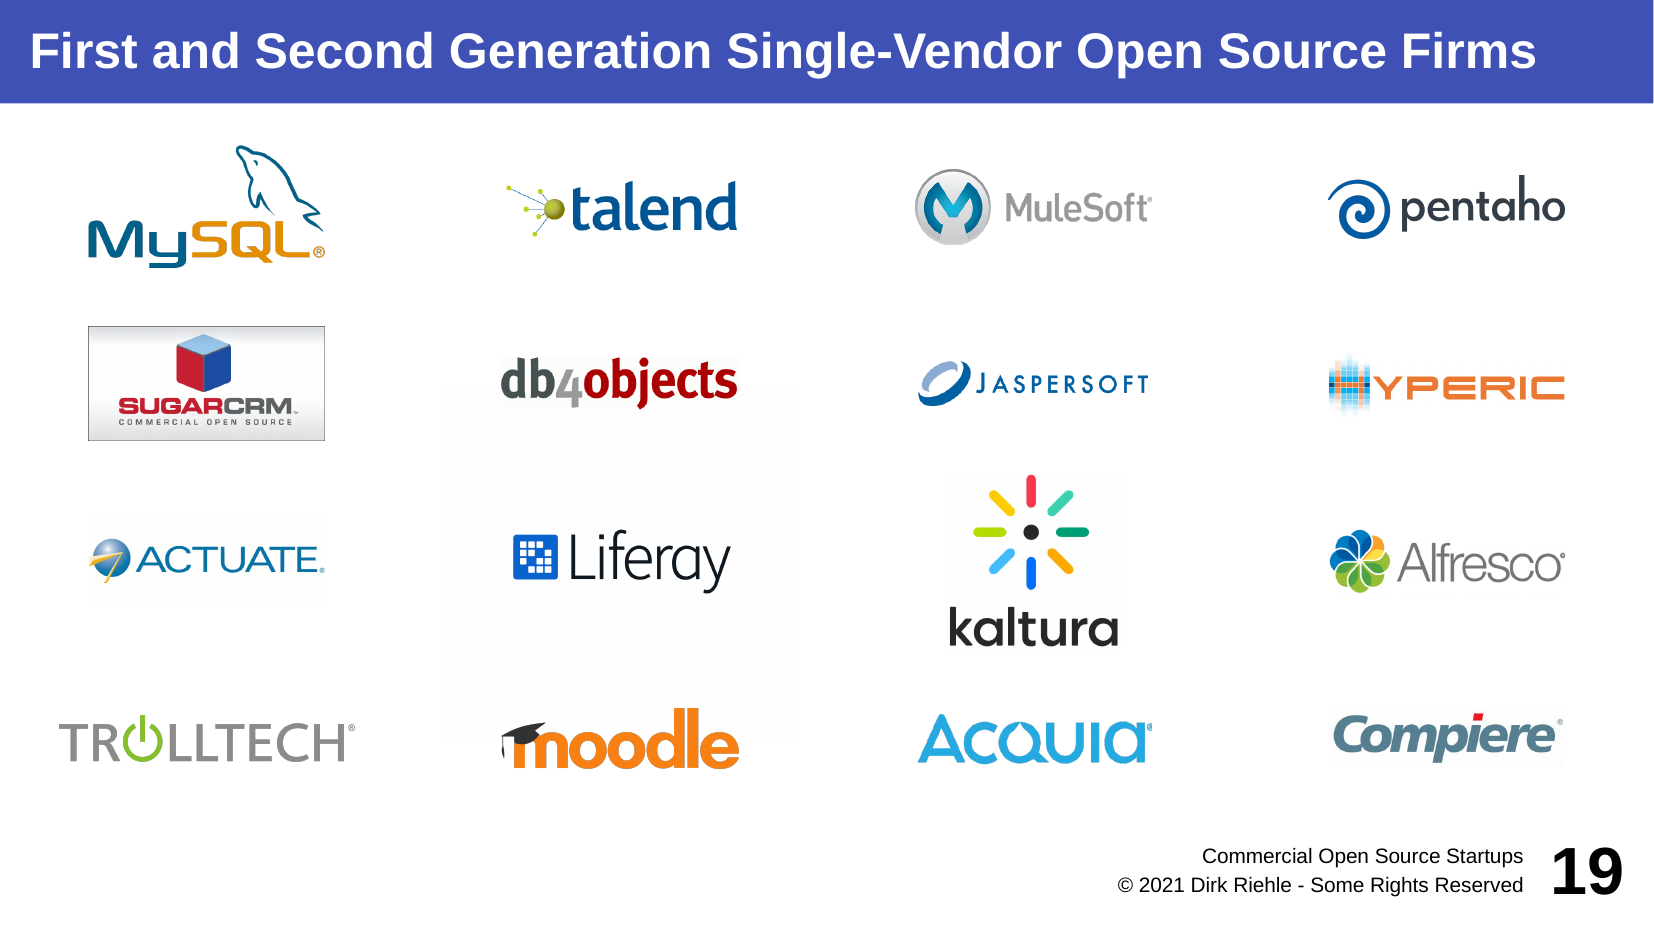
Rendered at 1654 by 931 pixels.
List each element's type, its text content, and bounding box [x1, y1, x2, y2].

picture [915, 169, 1152, 245]
picture [88, 326, 325, 441]
picture [88, 145, 325, 268]
picture [59, 715, 355, 762]
title First and Second Generation Single-Vendor Open Source Firms [0, 0, 1654, 104]
picture [944, 472, 1123, 650]
picture [1328, 708, 1565, 768]
picture [1328, 175, 1565, 239]
picture [442, 357, 798, 769]
picture [915, 358, 1152, 410]
picture [501, 177, 739, 237]
picture [88, 517, 325, 605]
picture [1328, 528, 1565, 594]
picture [1328, 351, 1565, 417]
picture [915, 697, 1152, 780]
